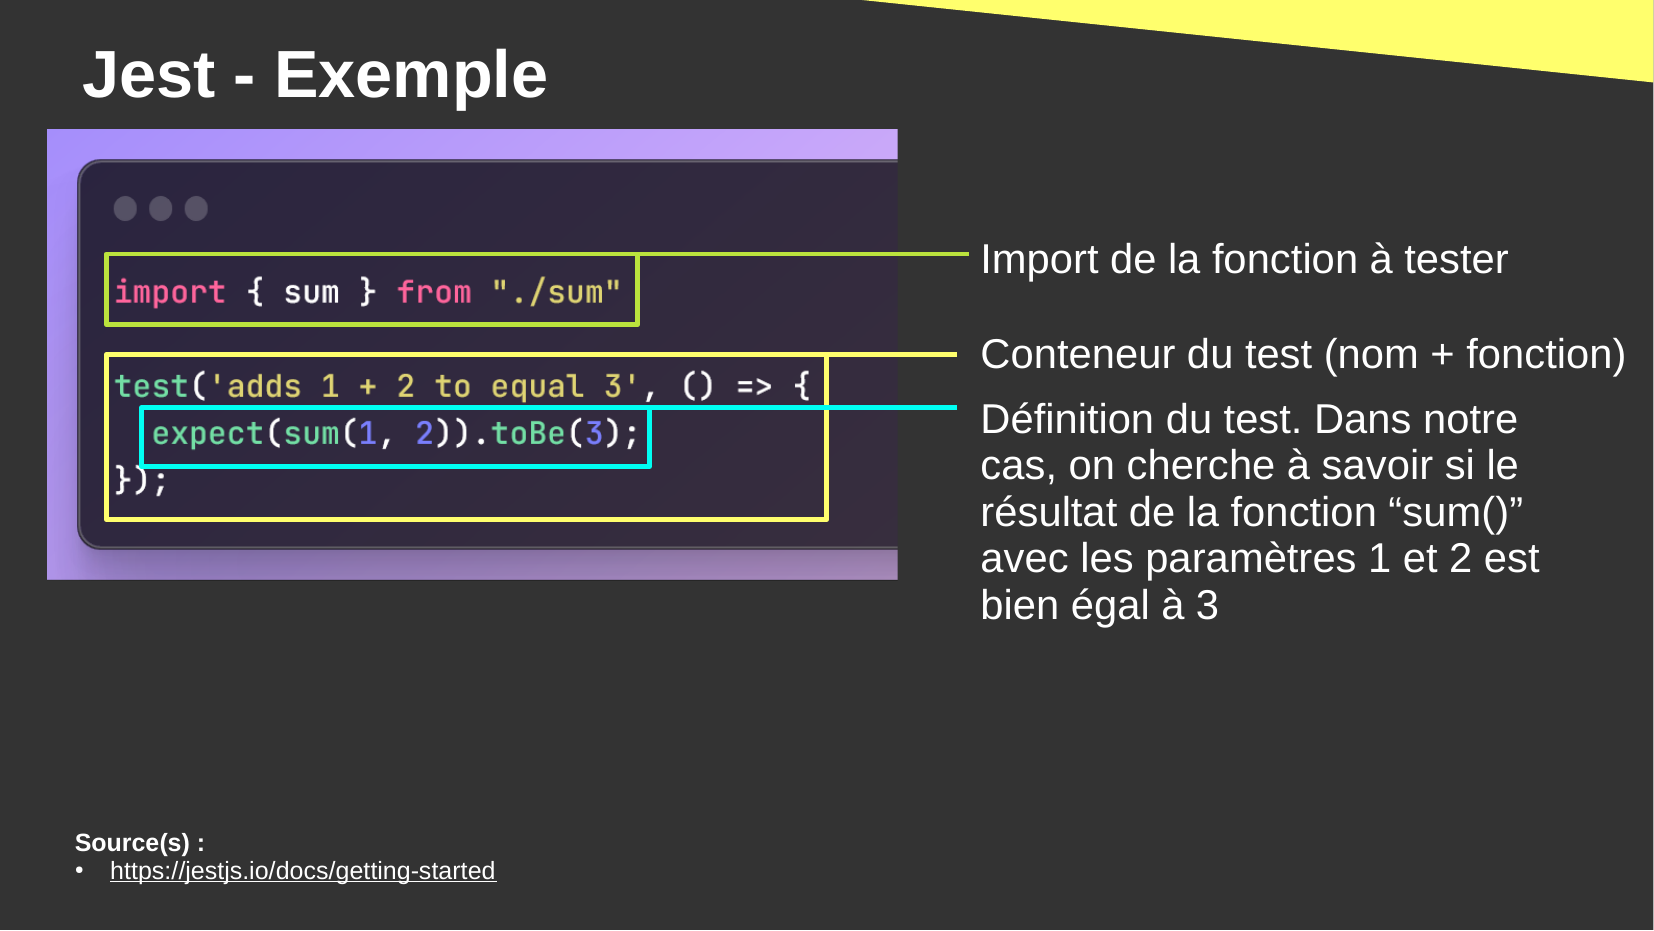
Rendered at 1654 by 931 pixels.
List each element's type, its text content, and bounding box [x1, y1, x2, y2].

picture [47, 129, 898, 581]
text_box Source(s) : https://jestjs.io/docs/getting-started [60, 821, 1546, 906]
list Conteneur du test (nom + fonction) [980, 330, 1630, 390]
title Jest - Exemple [82, 37, 799, 114]
picture [109, 256, 635, 322]
picture [829, 357, 898, 405]
list Définition du test. Dans notre cas, on cherche à savoir si le résultat de la fonction “sum()” avec les paramètres 1 et 2 est bien égal à 3 [980, 395, 1571, 455]
text_box [862, 0, 1654, 83]
picture [109, 357, 824, 517]
picture [144, 410, 647, 464]
list Import de la fonction à tester [980, 236, 1571, 296]
